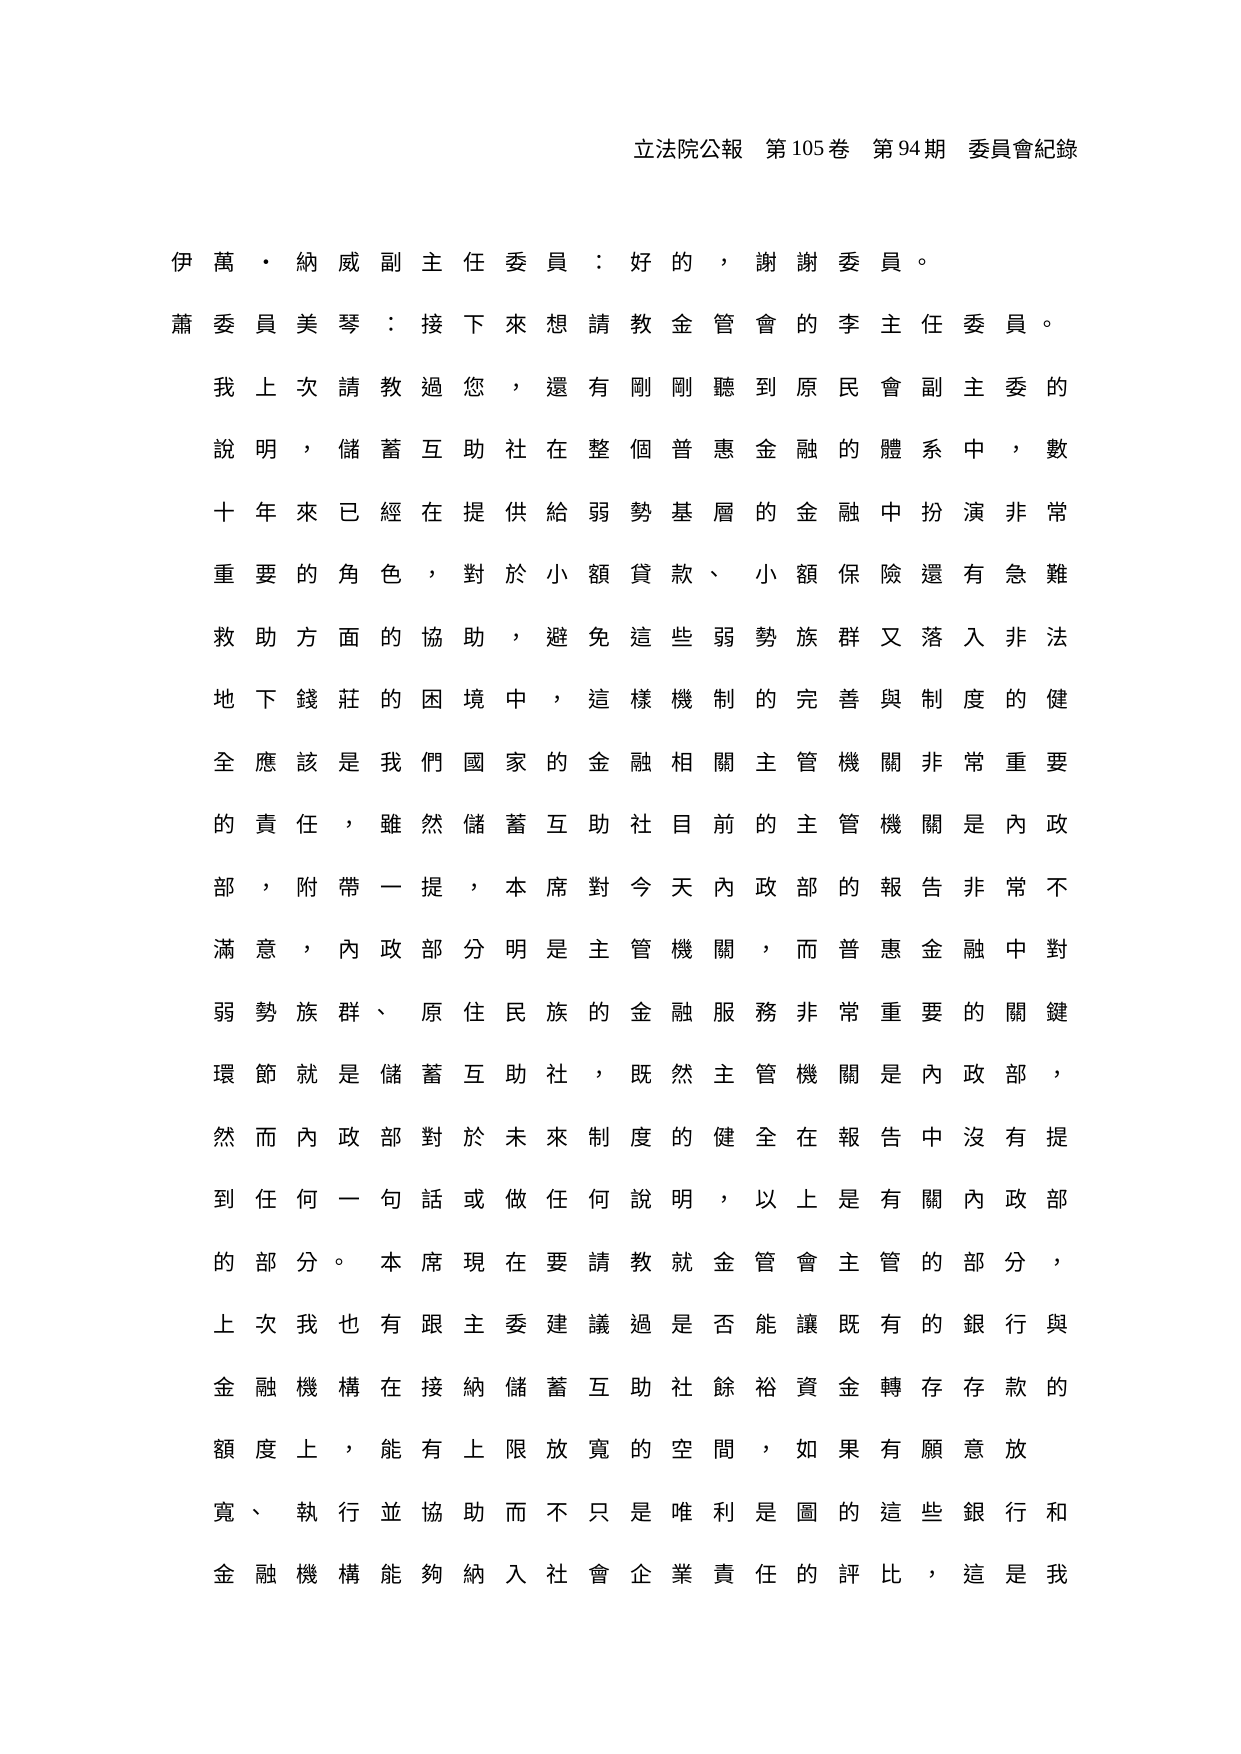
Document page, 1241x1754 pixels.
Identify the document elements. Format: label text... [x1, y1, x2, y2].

text 蕭委員美琴：接下來想請教金管會的李主任委員。我上次請教過您，還有剛剛聽到原民會副主委的說明，儲蓄互助社在整個普惠金融的體系中，數十年來已經在提供給弱勢基層的金融中扮演非常重要的角色，對於小額貸款、小額保險還有急難救助方面的協助，避免這些弱勢族群又落入非法地下錢莊的困境中，這樣機制的完善與制度的健全應該是我們國家的金融相關主管機關非常重要的責任，雖然儲蓄互助社目前的主管機關是內政部，附帶一提，本席對今天內政部的報告非常不滿意，內政部分明是主管機關，而普惠金融中對弱勢族群、原住民族的金融服務非常重要的關鍵環節就是儲蓄互助社，既然主管機關是內政部，然而內政部對於未來制度的健全在報告中沒有提到任何一句話或做任何說明，以上是有關內政部的部分。本席現在要請教就金管會主管的部分，上次我也有跟主委建議過是否能讓既有的銀行與金融機構在接納儲蓄互助社餘裕資金轉存存款的額度上，能有上限放寬的空間，如果有願意放寬、執行並協助而不只是唯利是圖的這些銀行和金融機構能夠納入社會企業責任的評比，這是我 [162, 281, 1078, 1594]
text 伊萬‧納威副主任委員：好的，謝謝委員。 [162, 219, 1078, 281]
